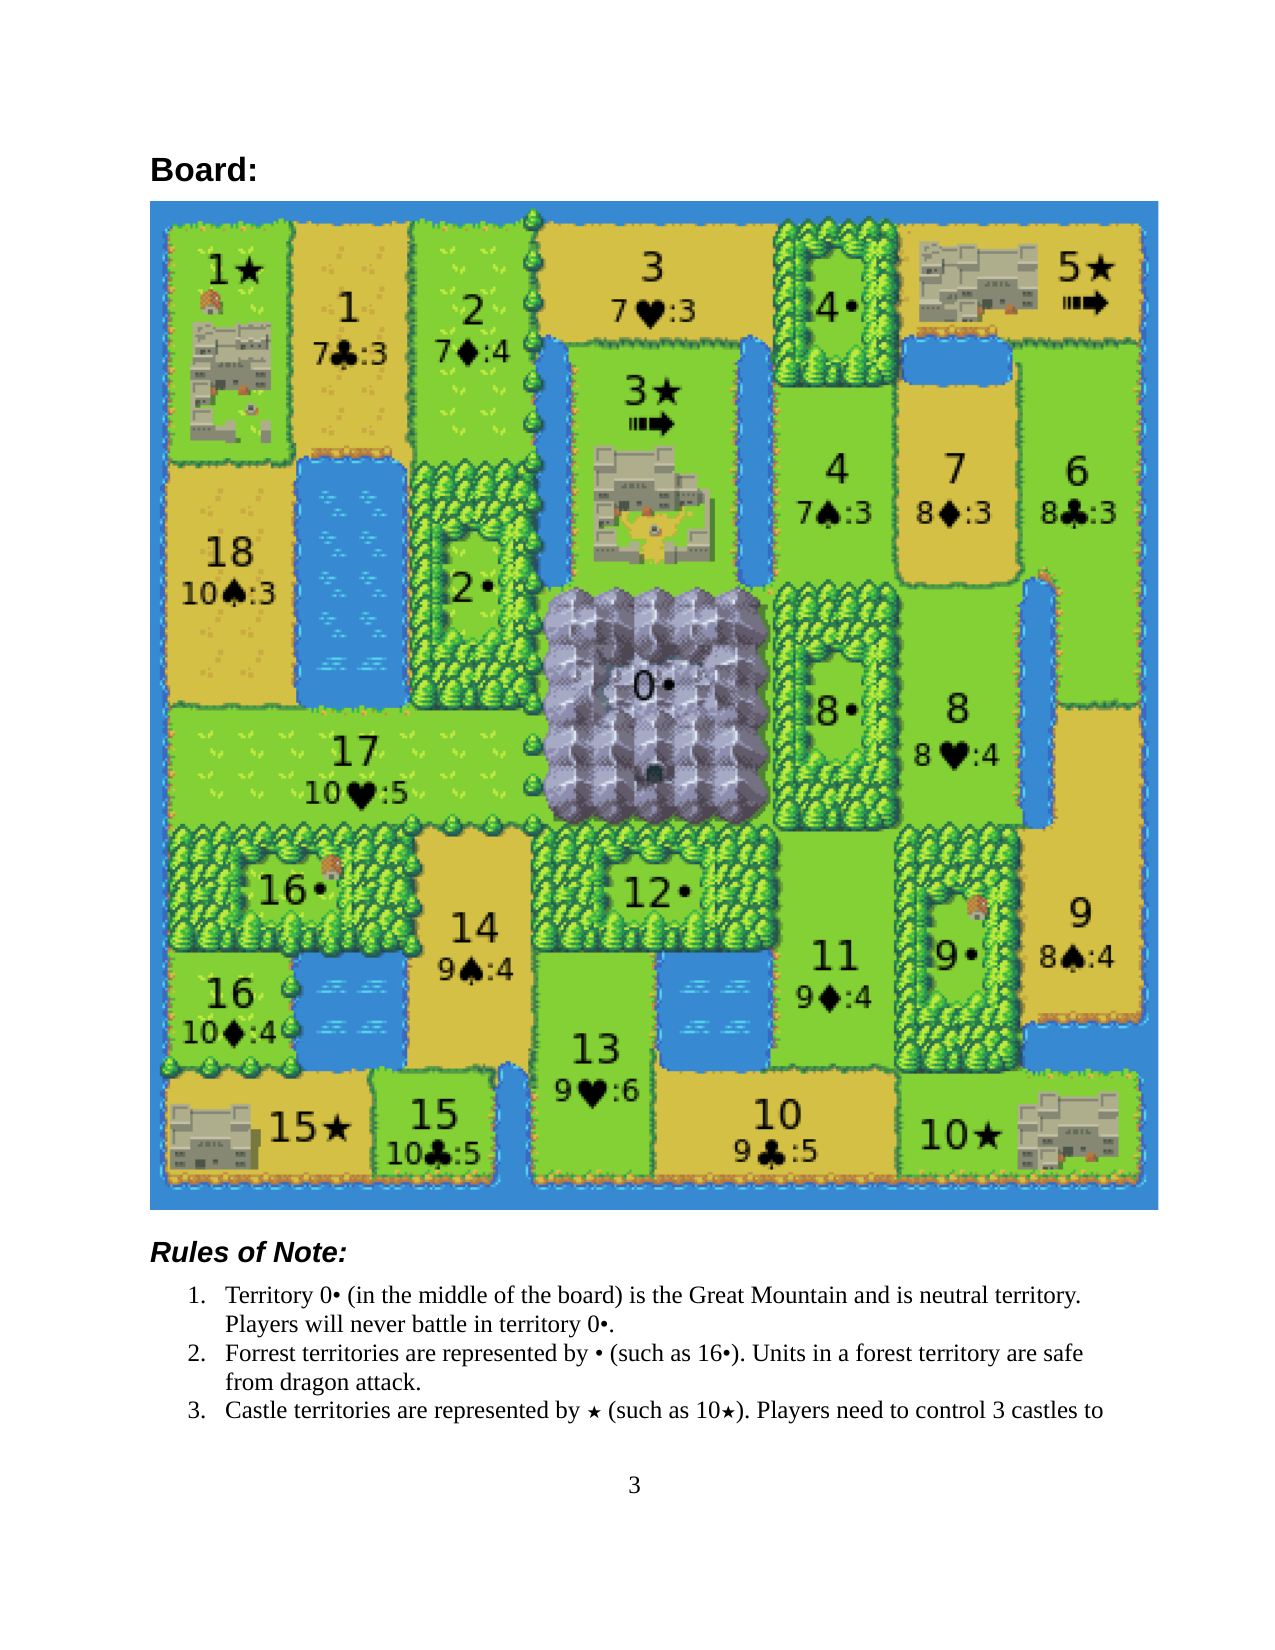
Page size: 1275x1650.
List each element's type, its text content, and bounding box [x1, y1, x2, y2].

picture [150, 201, 1159, 1210]
subtitle Rules of Note: [150, 1234, 1125, 1268]
list Castle territories are represented by ★ (such as 10★). Players need to control 3 castles to [187, 1396, 1125, 1424]
list Forrest territories are represented by • (such as 16•). Units in a forest territory are safe from dragon attack. [187, 1338, 1125, 1396]
list Territory 0• (in the middle of the board) is the Great Mountain and is neutral territory. Players will never battle in territory 0•. [187, 1281, 1125, 1338]
subtitle Board: [150, 150, 1125, 189]
